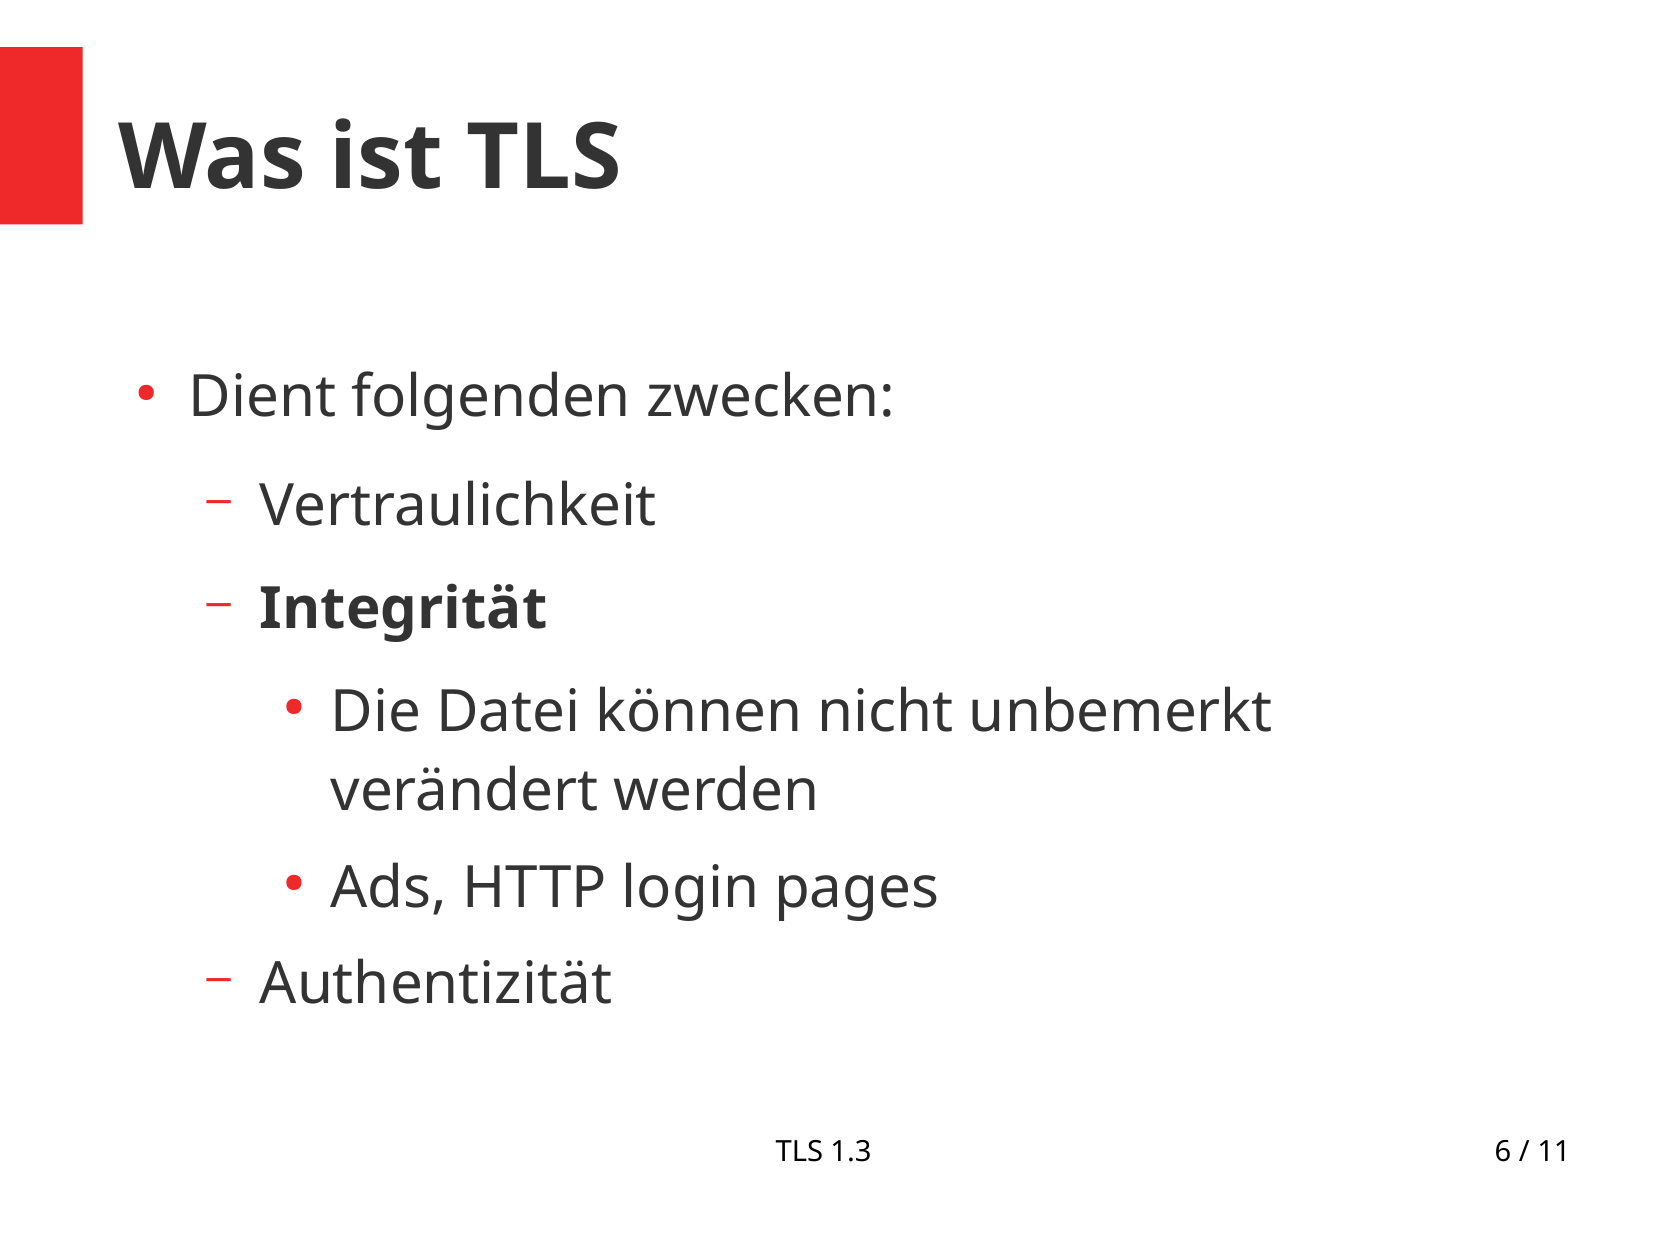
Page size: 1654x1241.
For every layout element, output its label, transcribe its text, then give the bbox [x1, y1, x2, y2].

title Was ist TLS [118, 49, 1571, 257]
list Dient folgenden zwecken: Vertraulichkeit Integrität Die Datei können nicht unbemerkt verändert werden Ads, HTTP login pages Authentizität [118, 354, 1536, 1074]
